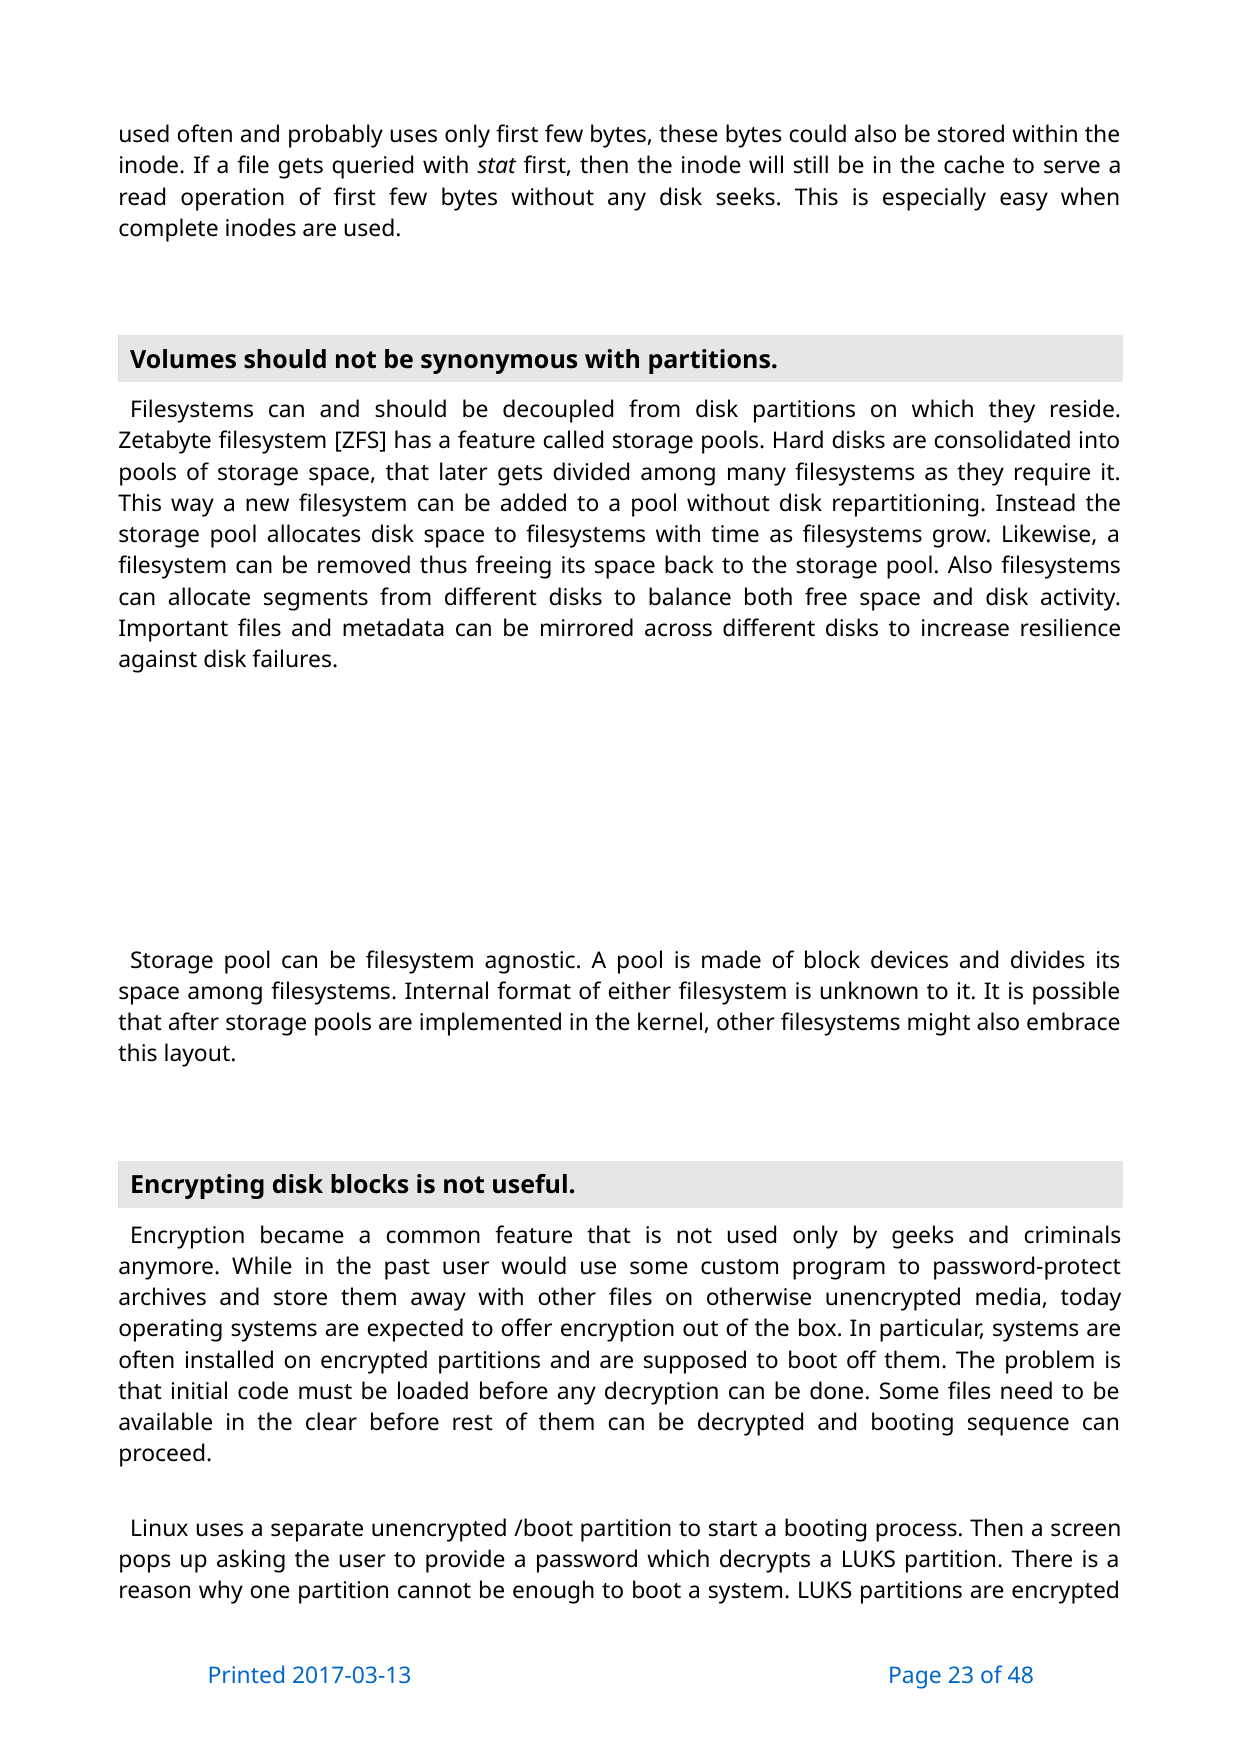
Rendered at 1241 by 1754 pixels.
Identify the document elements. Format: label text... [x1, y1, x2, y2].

subtitle Volumes should not be synonymous with partitions. [119, 336, 1122, 381]
text Storage pool can be filesystem agnostic. A pool is made of block devices and divides its space among filesystems. Internal format of either filesystem is unknown to it. It is possible that after storage pools are implemented in the kernel, other filesystems might also embrace this layout. [118, 944, 1122, 1069]
text Filesystems can and should be decoupled from disk partitions on which they reside. Zetabyte filesystem [ZFS] has a feature called storage pools. Hard disks are consolidated into pools of storage space, that later gets divided among many filesystems as they require it. This way a new filesystem can be added to a pool without disk repartitioning. Instead the storage pool allocates disk space to filesystems with time as filesystems grow. Likewise, a filesystem can be removed thus freeing its space back to the storage pool. Also filesystems can allocate segments from different disks to balance both free space and disk activity. Important files and metadata can be mirrored across different disks to increase resilience against disk failures. [118, 393, 1122, 674]
text Linux uses a separate unencrypted /boot partition to start a booting process. Then a screen pops up asking the user to provide a password which decrypts a LUKS partition. There is a reason why one partition cannot be enough to boot a system. LUKS partitions are encrypted [118, 1512, 1122, 1606]
subtitle Encrypting disk blocks is not useful. [119, 1162, 1122, 1207]
text used often and probably uses only first few bytes, these bytes could also be stored within the inode. If a file gets queried with stat first, then the inode will still be in the cache to serve a read operation of first few bytes without any disk seeks. This is especially easy when complete inodes are used. [118, 118, 1122, 243]
text Encryption became a common feature that is not used only by geeks and criminals anymore. While in the past user would use some custom program to password-protect archives and store them away with other files on otherwise unencrypted media, today operating systems are expected to offer encryption out of the box. In particular, systems are often installed on encrypted partitions and are supposed to boot off them. The problem is that initial code must be loaded before any decryption can be done. Some files need to be available in the clear before rest of them can be decrypted and booting sequence can proceed. [118, 1219, 1122, 1469]
